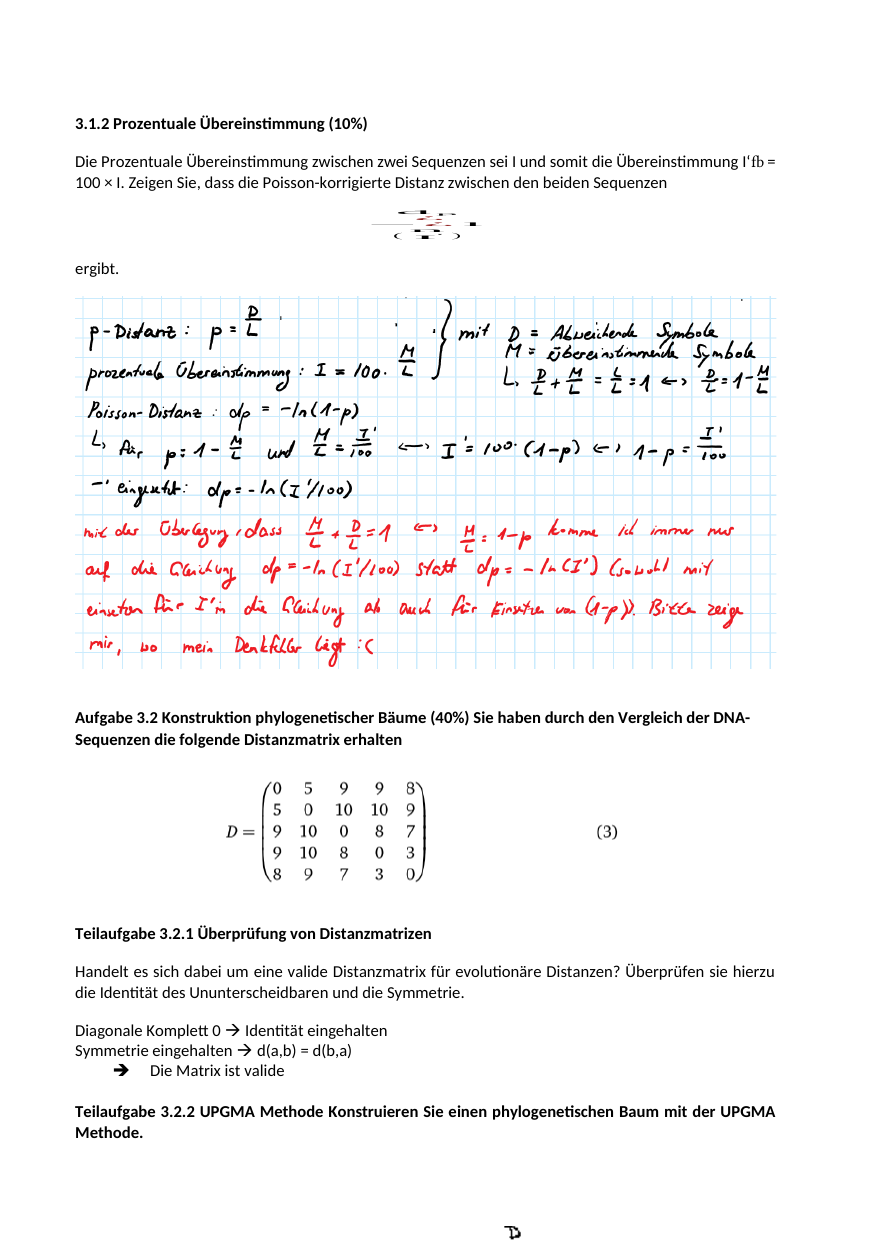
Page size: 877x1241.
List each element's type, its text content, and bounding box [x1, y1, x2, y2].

text ergibt. [75, 258, 777, 279]
text Teilaufgabe 3.2.2 UPGMA Methode Konstruieren Sie einen phylogenetischen Baum mit der UPGMA Methode. [75, 1101, 777, 1143]
text Symmetrie eingehalten  d(a,b) = d(b,a) [75, 1040, 777, 1061]
text Teilaufgabe 3.2.1 Überprüfung von Distanzmatrizen [75, 923, 777, 943]
text Die Prozentuale Übereinstimmung zwischen zwei Sequenzen sei I und somit die Übereinstimmung I‘ = 100 × I. Zeigen Sie, dass die Poisson-korrigierte Distanz zwischen den beiden Sequenzen [75, 151, 777, 192]
text 3.1.2 Prozentuale Übereinstimmung (10%) [75, 113, 777, 133]
text Aufgabe 3.2 Konstruktion phylogenetischer Bäume (40%) Sie haben durch den Vergleich der DNA-Sequenzen die folgende Distanzmatrix erhalten [75, 707, 777, 749]
text Diagonale Komplett 0  Identität eingehalten [75, 1020, 777, 1040]
list Die Matrix ist valide [112, 1061, 777, 1081]
text Handelt es sich dabei um eine valide Distanzmatrix für evolutionäre Distanzen? Überprüfen sie hierzu die Identität des Ununterscheidbaren und die Symmetrie. [75, 961, 777, 1002]
